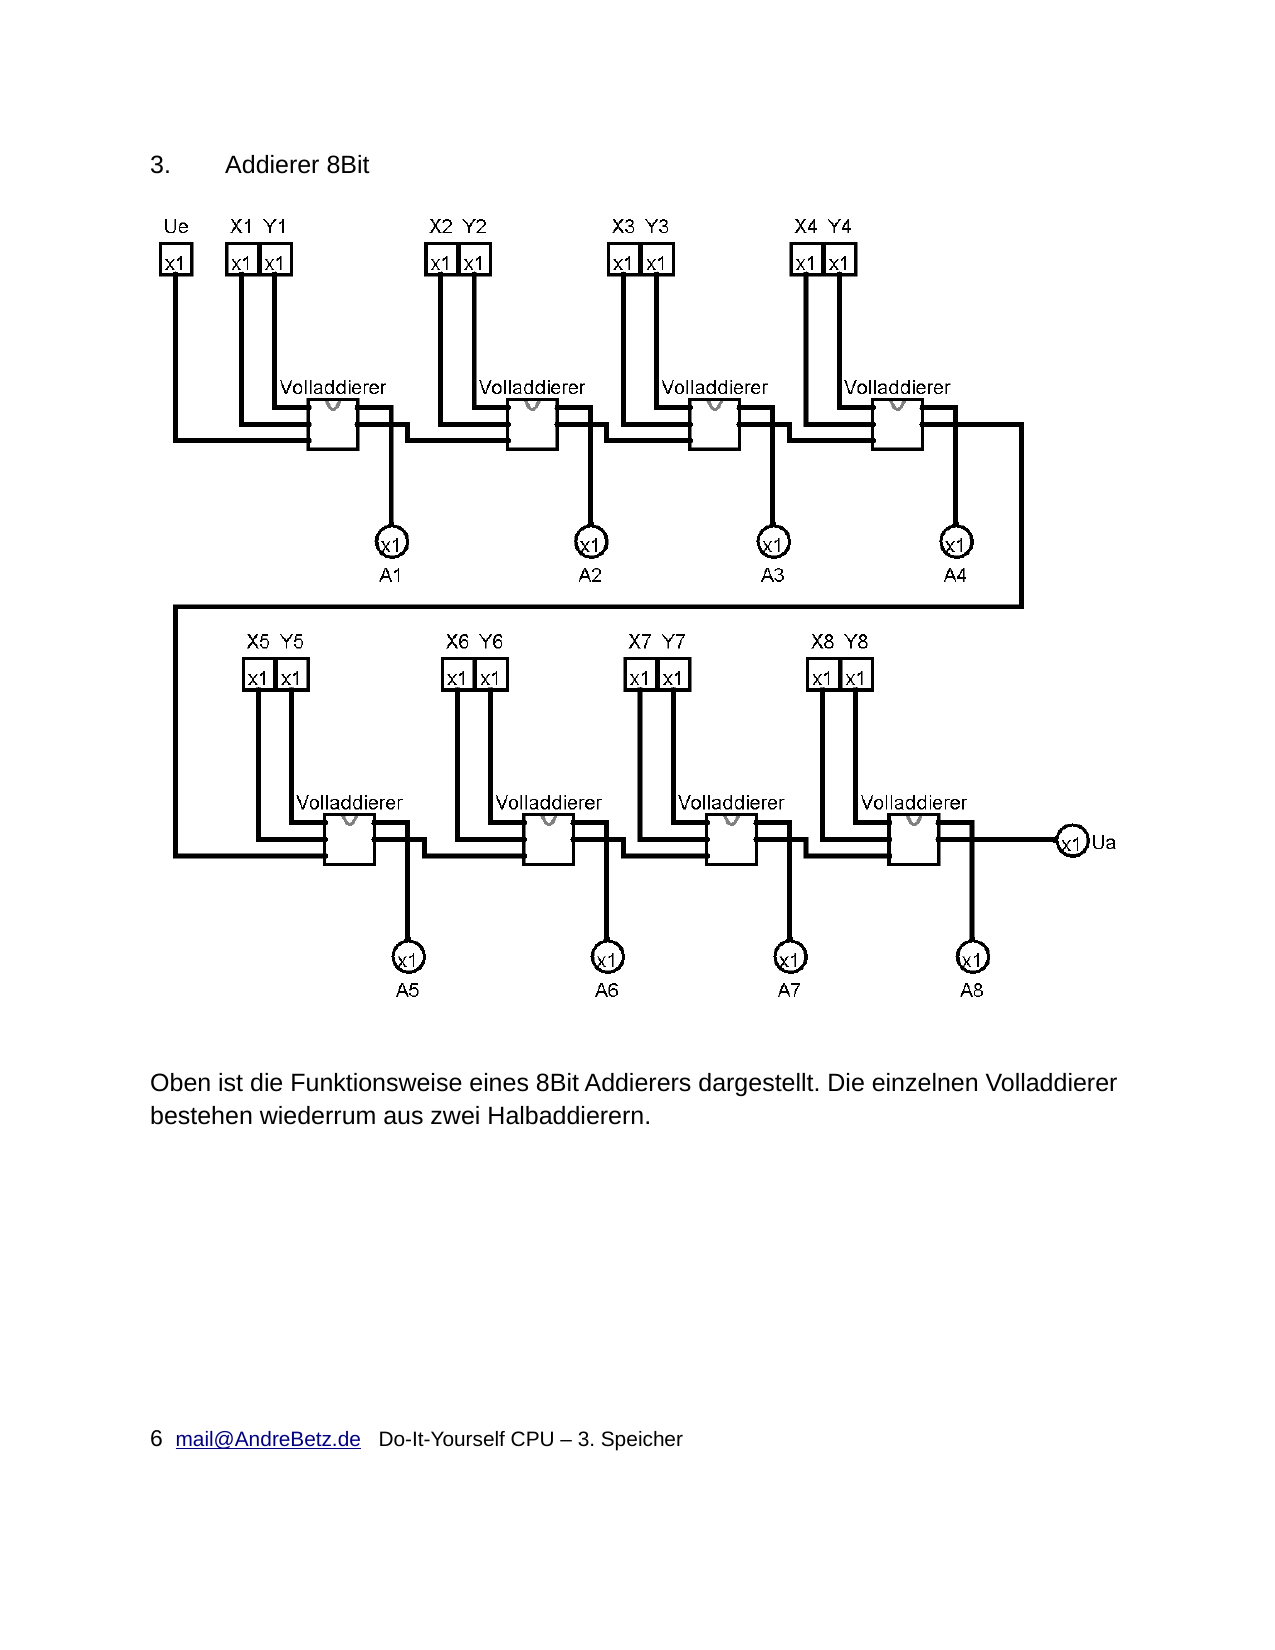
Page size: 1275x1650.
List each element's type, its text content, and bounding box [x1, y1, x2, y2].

text Oben ist die Funktionsweise eines 8Bit Addierers dargestellt. Die einzelnen Volladdierer bestehen wiederrum aus zwei Halbaddierern. [150, 1068, 1125, 1129]
picture [150, 203, 1125, 1010]
text 3. Addierer 8Bit [150, 150, 1125, 179]
